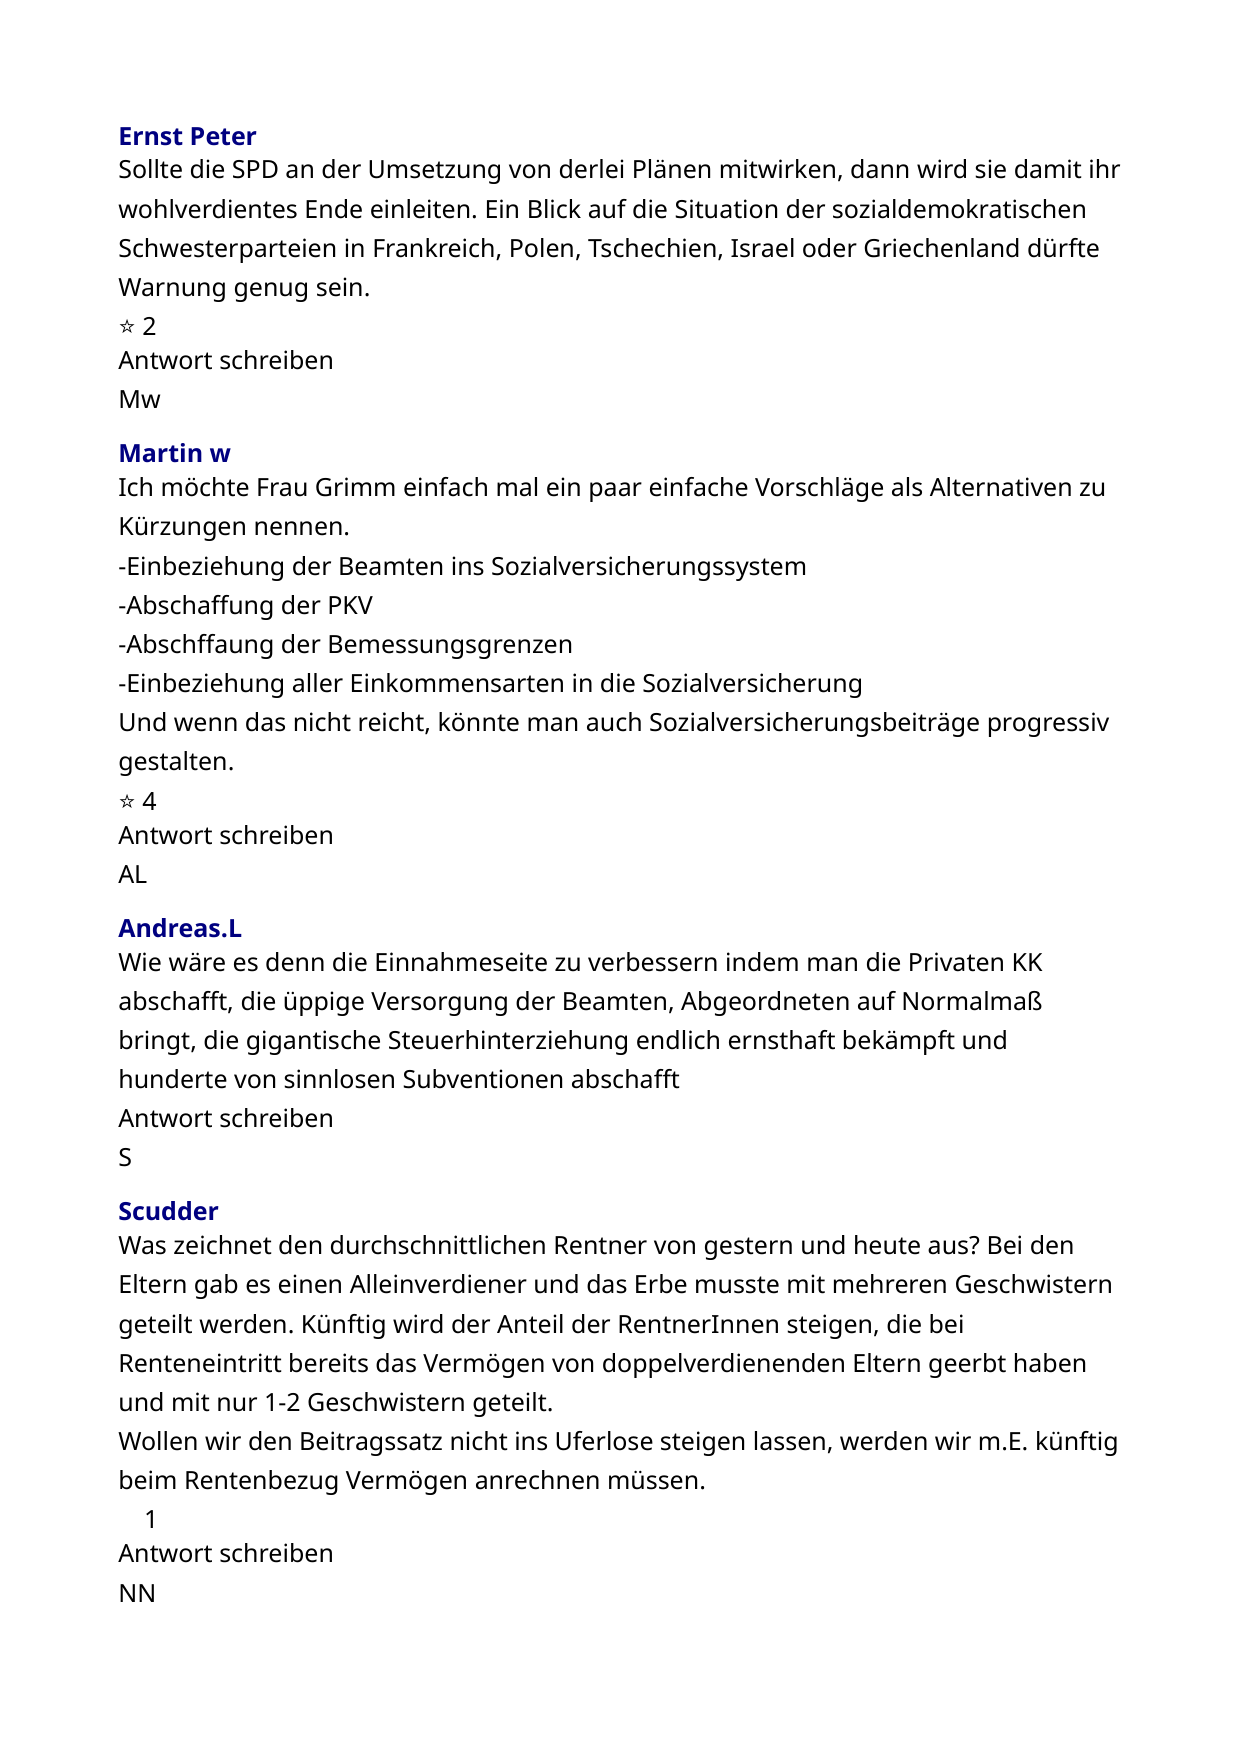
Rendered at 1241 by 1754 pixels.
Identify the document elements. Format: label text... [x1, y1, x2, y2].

subtitle Scudder [118, 1194, 1122, 1228]
text Ich möchte Frau Grimm einfach mal ein paar einfache Vorschläge als Alternativen zu Kürzungen nennen. [118, 470, 1122, 543]
text Was zeichnet den durchschnittlichen Rentner von gestern und heute aus? Bei den Eltern gab es einen Alleinverdiener und das Erbe musste mit mehreren Geschwistern geteilt werden. Künftig wird der Anteil der RentnerInnen steigen, die bei Renteneintritt bereits das Vermögen von doppelverdienenden Eltern geerbt haben und mit nur 1-2 Geschwistern geteilt. [118, 1228, 1122, 1419]
subtitle Martin w [118, 436, 1122, 470]
text -Einbeziehung der Beamten ins Sozialversicherungssystem [118, 548, 1122, 582]
text 🤨 1 [118, 1502, 1122, 1536]
text AL [118, 856, 1122, 891]
text S [118, 1140, 1122, 1174]
text Wie wäre es denn die Einnahmeseite zu verbessern indem man die Privaten KK abschafft, die üppige Versorgung der Beamten, Abgeordneten auf Normalmaß bringt, die gigantische Steuerhinterziehung endlich ernsthaft bekämpft und hunderte von sinnlosen Subventionen abschafft [118, 944, 1122, 1096]
text Antwort schreiben [118, 817, 1122, 851]
text -Abschaffung der PKV [118, 587, 1122, 621]
text ⭐️ 4 [118, 783, 1122, 817]
text Antwort schreiben [118, 1101, 1122, 1135]
text ⭐️ 2 [118, 309, 1122, 343]
text Antwort schreiben [118, 343, 1122, 377]
text Wollen wir den Beitragssatz nicht ins Uferlose steigen lassen, werden wir m.E. künftig beim Rentenbezug Vermögen anrechnen müssen. [118, 1424, 1122, 1497]
text Sollte die SPD an der Umsetzung von derlei Plänen mitwirken, dann wird sie damit ihr wohlverdientes Ende einleiten. Ein Blick auf die Situation der sozialdemokratischen Schwesterparteien in Frankreich, Polen, Tschechien, Israel oder Griechenland dürfte Warnung genug sein. [118, 152, 1122, 304]
text Mw [118, 382, 1122, 416]
text -Einbeziehung aller Einkommensarten in die Sozialversicherung [118, 666, 1122, 700]
subtitle Andreas.L [118, 910, 1122, 944]
text Und wenn das nicht reicht, könnte man auch Sozialversicherungsbeiträge progressiv gestalten. [118, 705, 1122, 778]
subtitle Ernst Peter [118, 118, 1122, 152]
text Antwort schreiben [118, 1536, 1122, 1570]
text NN [118, 1575, 1122, 1609]
text -Abschffaung der Bemessungsgrenzen [118, 627, 1122, 661]
